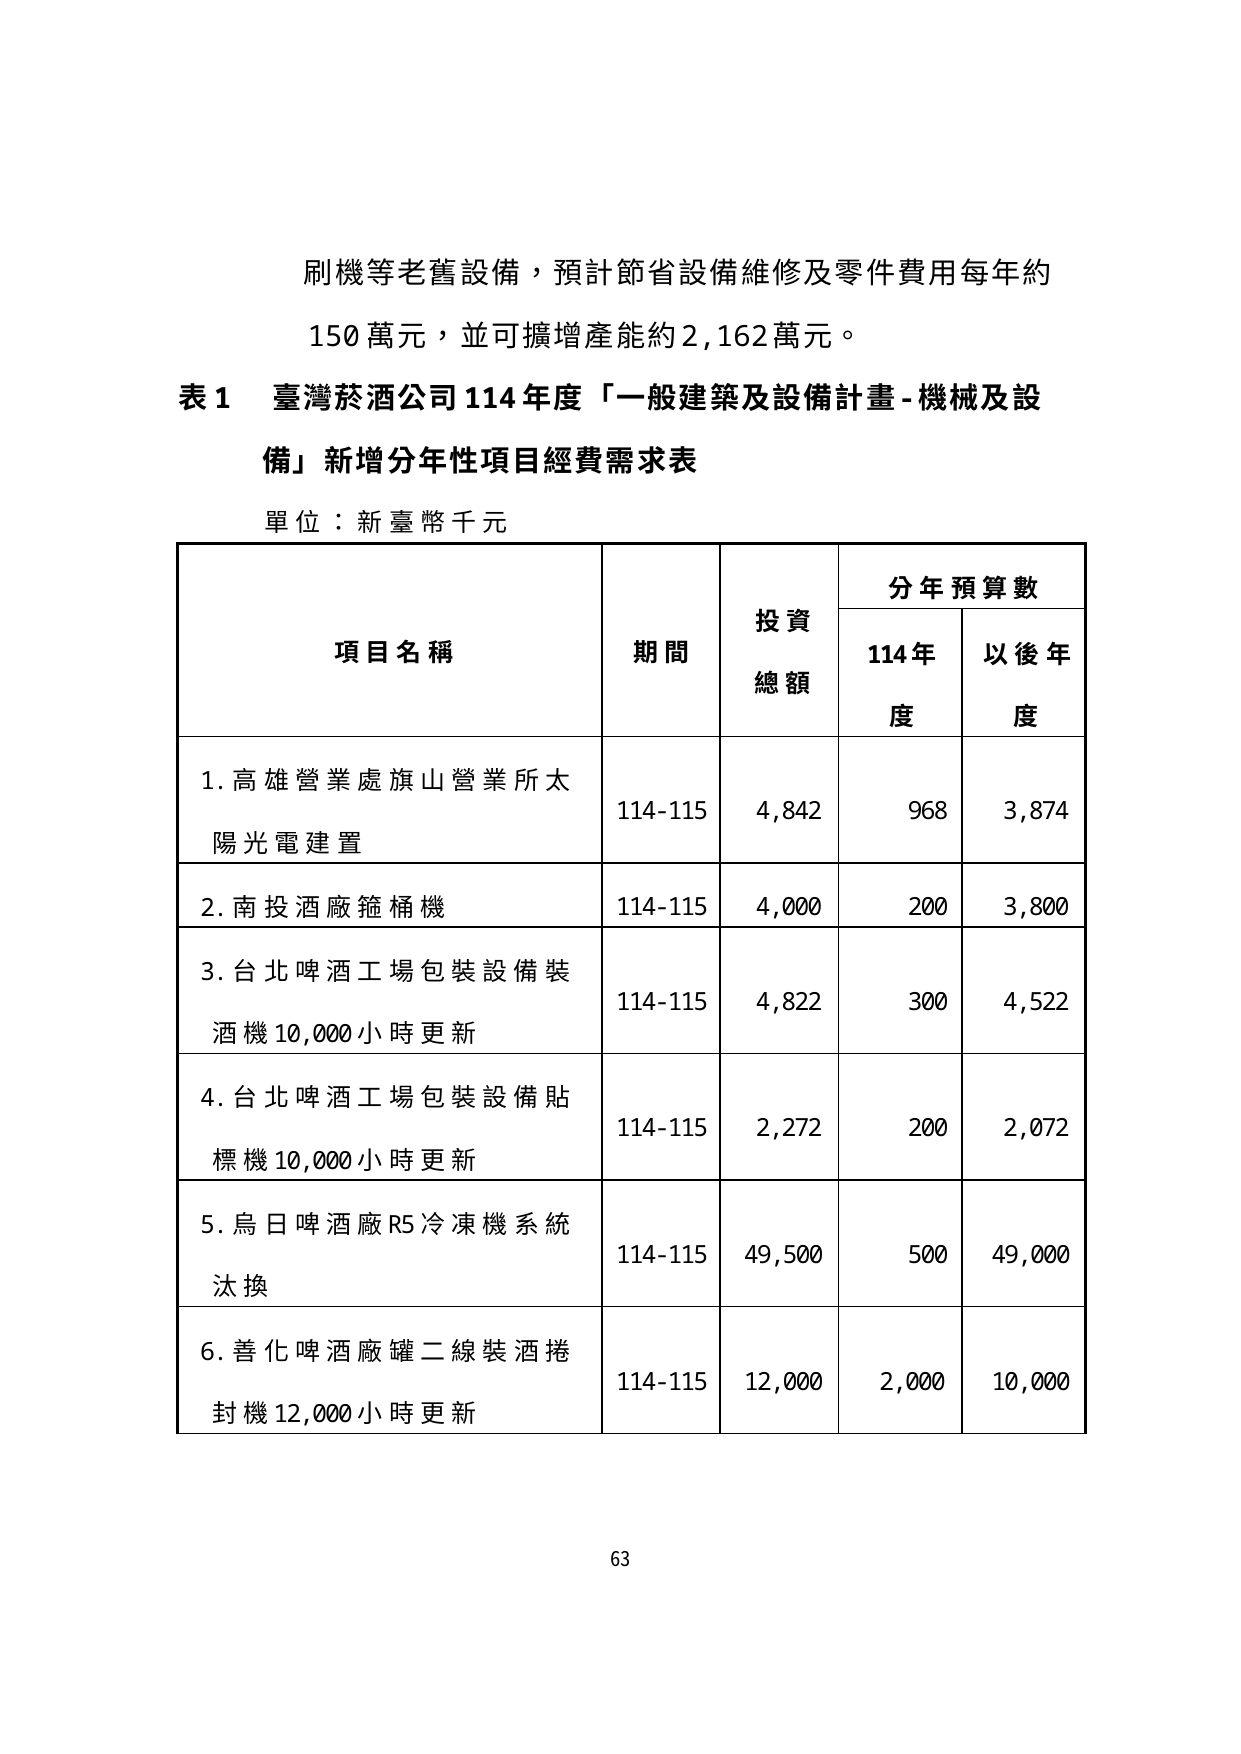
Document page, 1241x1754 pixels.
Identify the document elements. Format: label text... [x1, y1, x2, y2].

table_cell 3,874 [963, 737, 1084, 862]
table_cell 4,000 [721, 864, 838, 926]
table_cell 968 [839, 737, 961, 862]
table_cell 114-115 [603, 928, 719, 1053]
table_cell 2.南投酒廠箍桶機 [179, 864, 601, 926]
table_cell 1.高雄營業處旗山營業所太陽光電建置 [179, 737, 601, 862]
table_cell 2,072 [963, 1054, 1084, 1179]
table_cell 114-115 [603, 1054, 719, 1179]
table_header 投資總額 [721, 545, 838, 736]
table_header 期間 [603, 545, 719, 736]
table_cell 3.台北啤酒工場包裝設備裝酒機10,000小時更新 [179, 928, 601, 1053]
table_header 項目名稱 [179, 545, 601, 736]
table_cell 49,500 [721, 1181, 838, 1306]
table_cell 6.善化啤酒廠罐二線裝酒捲封機12,000小時更新 [179, 1307, 601, 1432]
table_cell 49,000 [963, 1181, 1084, 1306]
table_cell 10,000 [963, 1307, 1084, 1432]
table_cell 3,800 [963, 864, 1084, 926]
table_cell 114年度 [839, 609, 961, 736]
table_cell 114-115 [603, 1307, 719, 1432]
table_cell 4,842 [721, 737, 838, 862]
table_cell 12,000 [721, 1307, 838, 1432]
table_cell 4,822 [721, 928, 838, 1053]
table_cell 4,522 [963, 928, 1084, 1053]
table_cell 4.台北啤酒工場包裝設備貼標機10,000小時更新 [179, 1054, 601, 1179]
table_header 分年預算數 [839, 545, 1084, 607]
table_cell 以後年度 [963, 609, 1084, 736]
table_cell 114-115 [603, 737, 719, 862]
table_cell 300 [839, 928, 961, 1053]
text 刷機等老舊設備，預計節省設備維修及零件費用每年約150萬元，並可擴增產能約2,162萬元。 [266, 229, 1063, 354]
table_cell 5.烏日啤酒廠R5冷凍機系統汰換 [179, 1181, 601, 1306]
table_cell 2,272 [721, 1054, 838, 1179]
table_cell 114-115 [603, 1181, 719, 1306]
table_cell 500 [839, 1181, 961, 1306]
table_cell 114-115 [603, 864, 719, 926]
table_cell 200 [839, 864, 961, 926]
text 表1 臺灣菸酒公司114年度「一般建築及設備計畫-機械及設備」新增分年性項目經費需求表 單位：新臺幣千元 [171, 354, 1078, 542]
table_cell 2,000 [839, 1307, 961, 1432]
table_cell 200 [839, 1054, 961, 1179]
